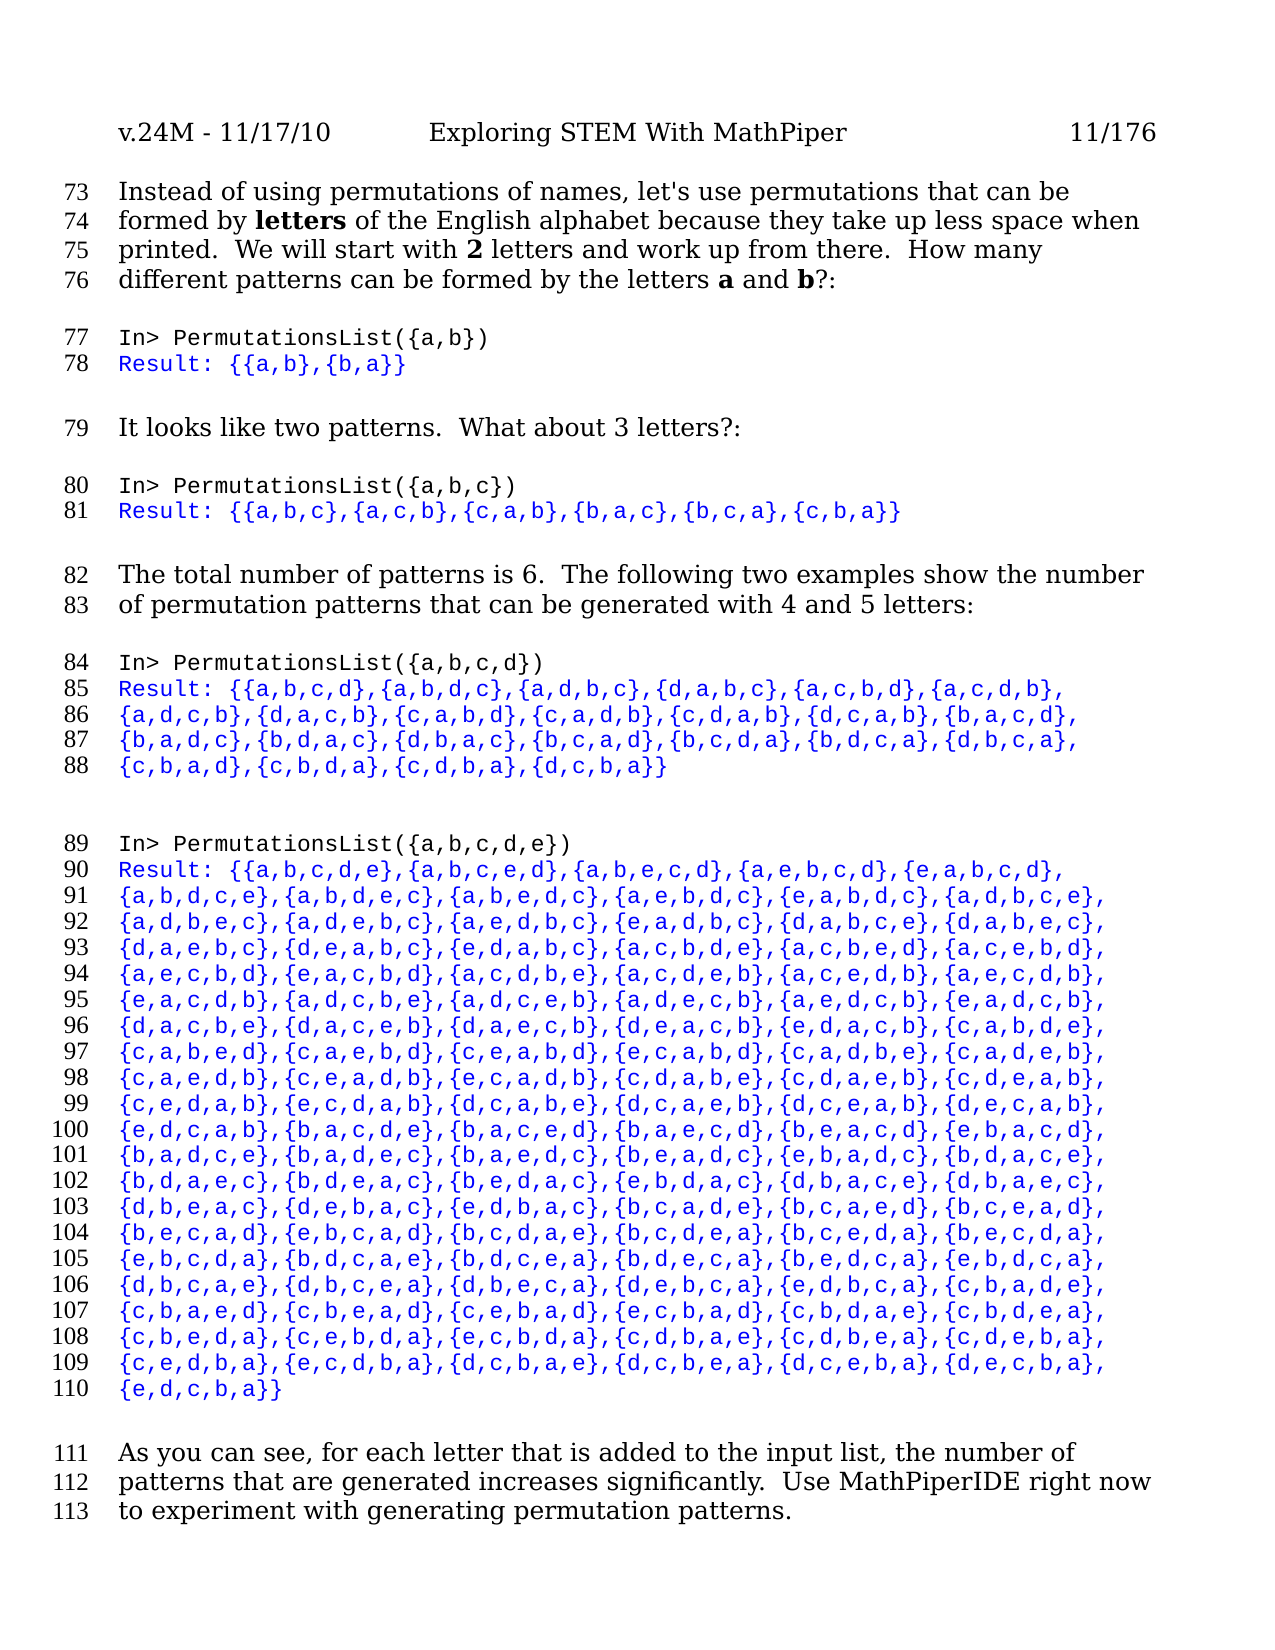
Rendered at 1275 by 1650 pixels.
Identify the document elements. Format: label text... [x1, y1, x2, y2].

text It looks like two patterns. What about 3 letters?: [118, 413, 1157, 442]
text Result: {{a,b},{b,a}} [118, 352, 1157, 378]
text In> PermutationsList({a,b,c,d}) [118, 651, 1157, 677]
text The total number of patterns is 6. The following two examples show the number of permutation patterns that can be generated with 4 and 5 letters: [118, 561, 1157, 619]
text Result: {{a,b,c,d,e},{a,b,c,e,d},{a,b,e,c,d},{a,e,b,c,d},{e,a,b,c,d},{a,b,d,c,e},{a,b,d,e,c},{a,b,e,d,c},{a,e,b,d,c},{e,a,b,d,c},{a,d,b,c,e},{a,d,b,e,c},{a,d,e,b,c},{a,e,d,b,c},{e,a,d,b,c},{d,a,b,c,e},{d,a,b,e,c},{d,a,e,b,c},{d,e,a,b,c},{e,d,a,b,c},{a,c,b,d,e},{a,c,b,e,d},{a,c,e,b,d},{a,e,c,b,d},{e,a,c,b,d},{a,c,d,b,e},{a,c,d,e,b},{a,c,e,d,b},{a,e,c,d,b},{e,a,c,d,b},{a,d,c,b,e},{a,d,c,e,b},{a,d,e,c,b},{a,e,d,c,b},{e,a,d,c,b},{d,a,c,b,e},{d,a,c,e,b},{d,a,e,c,b},{d,e,a,c,b},{e,d,a,c,b},{c,a,b,d,e},{c,a,b,e,d},{c,a,e,b,d},{c,e,a,b,d},{e,c,a,b,d},{c,a,d,b,e},{c,a,d,e,b},{c,a,e,d,b},{c,e,a,d,b},{e,c,a,d,b},{c,d,a,b,e},{c,d,a,e,b},{c,d,e,a,b},{c,e,d,a,b},{e,c,d,a,b},{d,c,a,b,e},{d,c,a,e,b},{d,c,e,a,b},{d,e,c,a,b},{e,d,c,a,b},{b,a,c,d,e},{b,a,c,e,d},{b,a,e,c,d},{b,e,a,c,d},{e,b,a,c,d},{b,a,d,c,e},{b,a,d,e,c},{b,a,e,d,c},{b,e,a,d,c},{e,b,a,d,c},{b,d,a,c,e},{b,d,a,e,c},{b,d,e,a,c},{b,e,d,a,c},{e,b,d,a,c},{d,b,a,c,e},{d,b,a,e,c},{d,b,e,a,c},{d,e,b,a,c},{e,d,b,a,c},{b,c,a,d,e},{b,c,a,e,d},{b,c,e,a,d},{b,e,c,a,d},{e,b,c,a,d},{b,c,d,a,e},{b,c,d,e,a},{b,c,e,d,a},{b,e,c,d,a},{e,b,c,d,a},{b,d,c,a,e},{b,d,c,e,a},{b,d,e,c,a},{b,e,d,c,a},{e,b,d,c,a},{d,b,c,a,e},{d,b,c,e,a},{d,b,e,c,a},{d,e,b,c,a},{e,d,b,c,a},{c,b,a,d,e},{c,b,a,e,d},{c,b,e,a,d},{c,e,b,a,d},{e,c,b,a,d},{c,b,d,a,e},{c,b,d,e,a},{c,b,e,d,a},{c,e,b,d,a},{e,c,b,d,a},{c,d,b,a,e},{c,d,b,e,a},{c,d,e,b,a},{c,e,d,b,a},{e,c,d,b,a},{d,c,b,a,e},{d,c,b,e,a},{d,c,e,b,a},{d,e,c,b,a},{e,d,c,b,a}} [118, 858, 1157, 1403]
text In> PermutationsList({a,b}) [118, 326, 1157, 352]
text In> PermutationsList({a,b,c}) [118, 474, 1157, 500]
text In> PermutationsList({a,b,c,d,e}) [118, 833, 1157, 858]
text Result: {{a,b,c},{a,c,b},{c,a,b},{b,a,c},{b,c,a},{c,b,a}} [118, 500, 1157, 526]
text As you can see, for each letter that is added to the input list, the number of patterns that are generated increases significantly. Use MathPiperIDE right now to experiment with generating permutation patterns. [118, 1438, 1157, 1526]
text Result: {{a,b,c,d},{a,b,d,c},{a,d,b,c},{d,a,b,c},{a,c,b,d},{a,c,d,b},{a,d,c,b},{d,a,c,b},{c,a,b,d},{c,a,d,b},{c,d,a,b},{d,c,a,b},{b,a,c,d},{b,a,d,c},{b,d,a,c},{d,b,a,c},{b,c,a,d},{b,c,d,a},{b,d,c,a},{d,b,c,a},{c,b,a,d},{c,b,d,a},{c,d,b,a},{d,c,b,a}} [118, 677, 1157, 781]
text Instead of using permutations of names, let's use permutations that can be formed by letters of the English alphabet because they take up less space when printed. We will start with 2 letters and work up from there. How many different patterns can be formed by the letters a and b?: [118, 177, 1157, 294]
